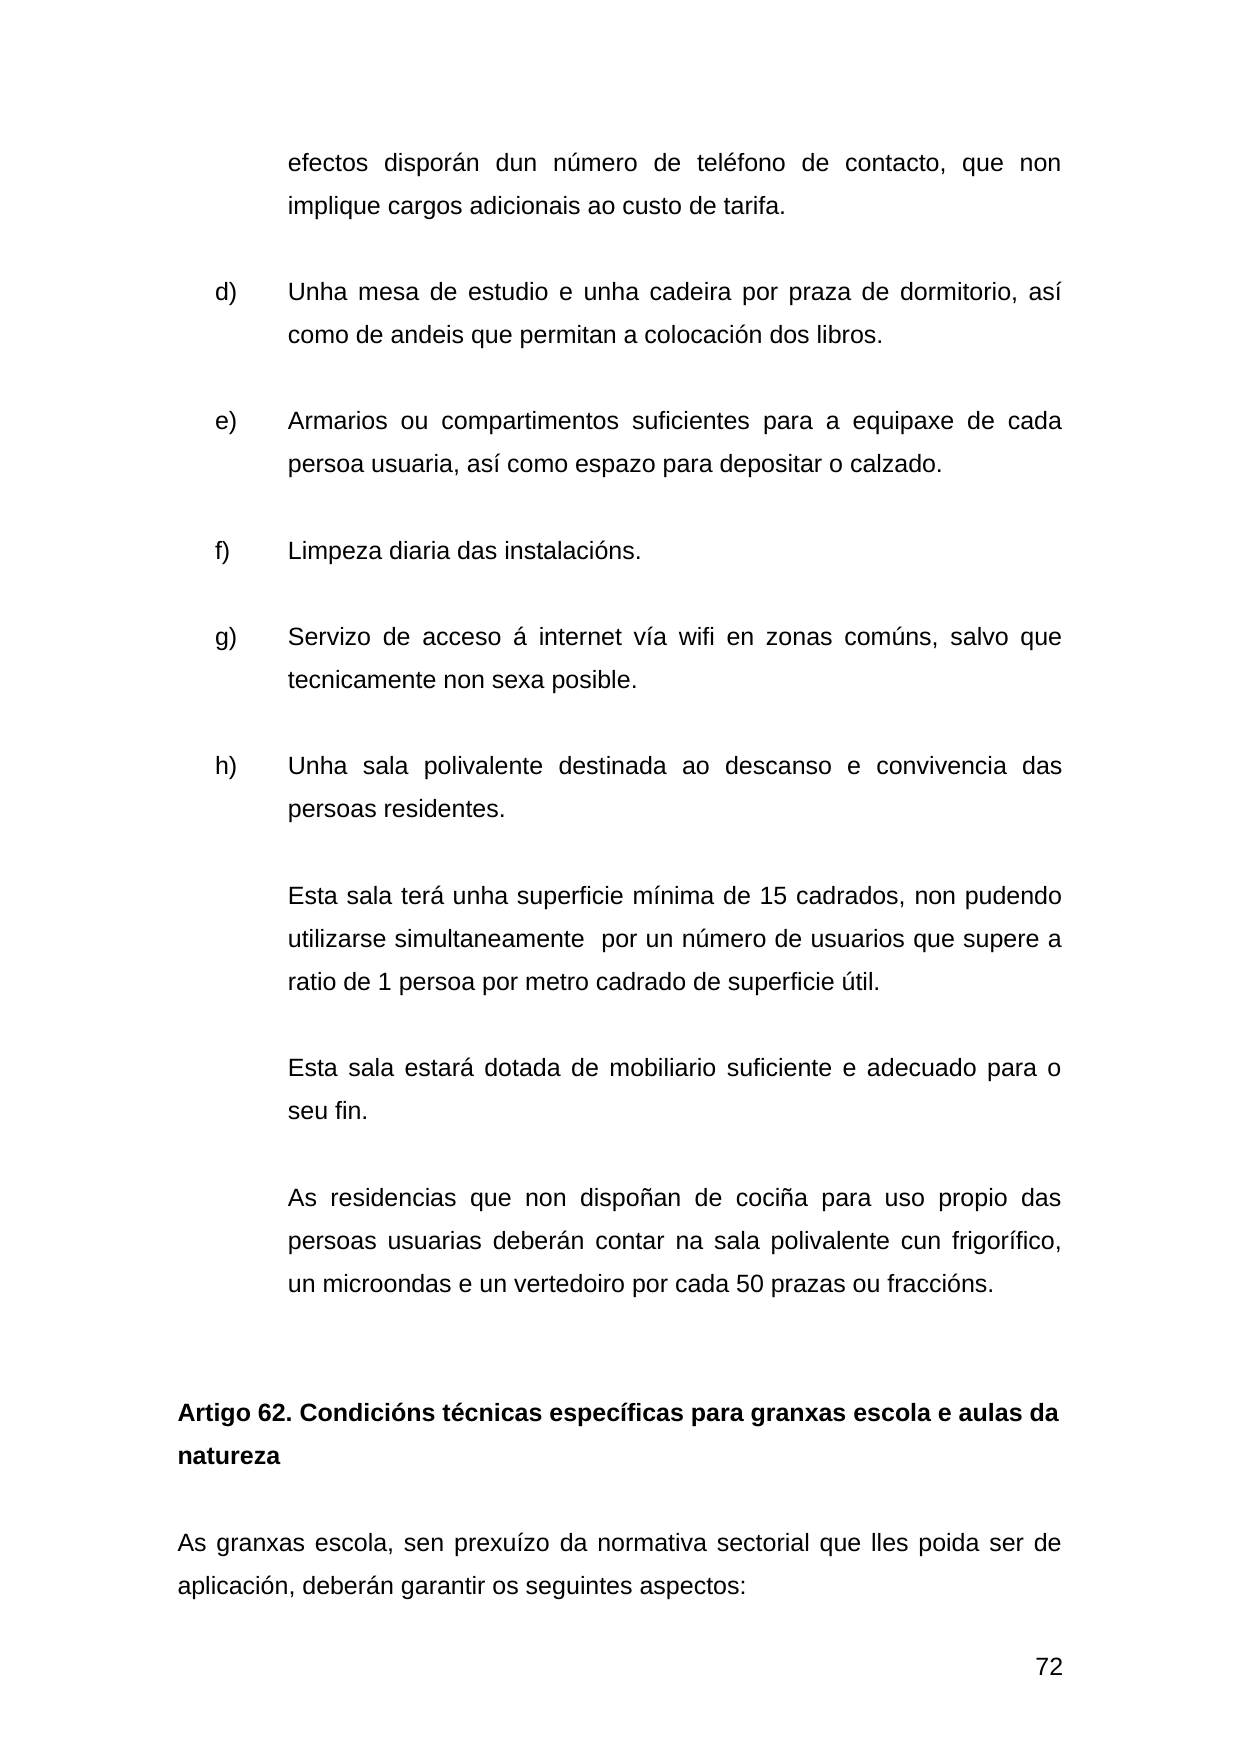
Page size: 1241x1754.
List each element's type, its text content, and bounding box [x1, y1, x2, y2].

list Servizo de acceso á internet vía wifi en zonas comúns, salvo que tecnicamente non sexa posible. [215, 622, 1063, 694]
list Esta sala estará dotada de mobiliario suficiente e adecuado para o seu fin. [288, 1053, 1063, 1125]
list Limpeza diaria das instalacións. [215, 536, 1063, 564]
list efectos disporán dun número de teléfono de contacto, que non implique cargos adicionais ao custo de tarifa. [215, 148, 1063, 219]
list Unha mesa de estudio e unha cadeira por praza de dormitorio, así como de andeis que permitan a colocación dos libros. [215, 277, 1063, 349]
list Esta sala terá unha superficie mínima de 15 cadrados, non pudendo utilizarse simultaneamente por un número de usuarios que supere a ratio de 1 persoa por metro cadrado de superficie útil. [288, 881, 1063, 996]
list Armarios ou compartimentos suficientes para a equipaxe de cada persoa usuaria, así como espazo para depositar o calzado. [215, 406, 1063, 478]
list Unha sala polivalente destinada ao descanso e convivencia das persoas residentes. [215, 751, 1063, 823]
subtitle Artigo 62. Condicións técnicas específicas para granxas escola e aulas da natureza [177, 1398, 1063, 1470]
text As granxas escola, sen prexuízo da normativa sectorial que lles poida ser de aplicación, deberán garantir os seguintes aspectos: [177, 1528, 1063, 1599]
list As residencias que non dispoñan de cociña para uso propio das persoas usuarias deberán contar na sala polivalente cun frigorífico, un microondas e un vertedoiro por cada 50 prazas ou fraccións. [288, 1183, 1063, 1298]
